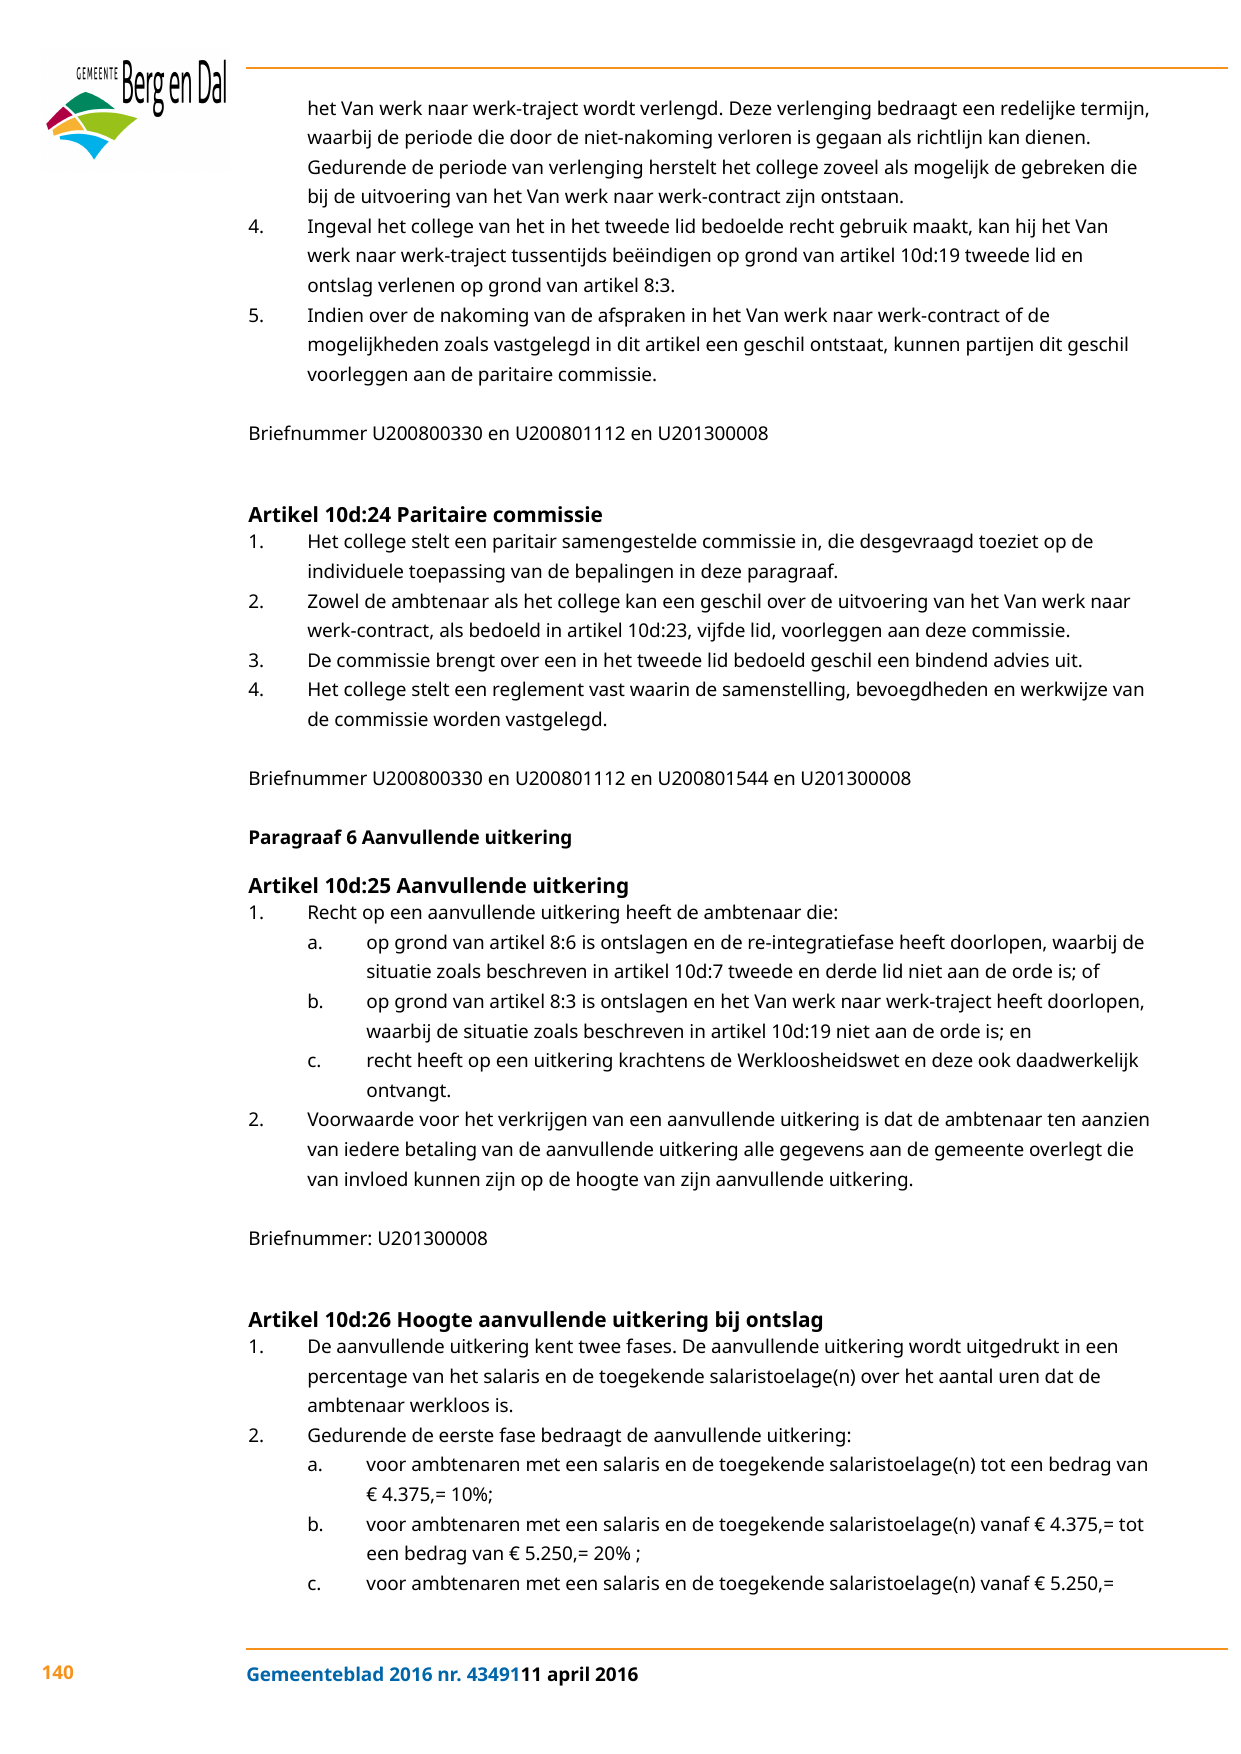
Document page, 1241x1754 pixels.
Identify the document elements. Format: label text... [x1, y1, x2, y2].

list recht heeft op een uitkering krachtens de Werkloosheidswet en deze ook daadwerkelijk ontvangt. [307, 1047, 1152, 1103]
text Artikel 10d:24 Paritaire commissie [248, 500, 1152, 529]
list voor ambtenaren met een salaris en de toegekende salaristoelage(n) vanaf € 4.375,= tot een bedrag van € 5.250,= 20% ; [307, 1511, 1152, 1566]
list Ingeval het college van het in het tweede lid bedoelde recht gebruik maakt, kan hij het Van werk naar werk-traject tussentijds beëindigen op grond van artikel 10d:19 tweede lid en ontslag verlenen op grond van artikel 8:3. [248, 213, 1152, 298]
text Briefnummer: U201300008 [248, 1225, 1152, 1251]
list Zowel de ambtenaar als het college kan een geschil over de uitvoering van het Van werk naar werk-contract, als bedoeld in artikel 10d:23, vijfde lid, voorleggen aan deze commissie. [248, 588, 1152, 643]
list Indien over de nakoming van de afspraken in het Van werk naar werk-contract of de mogelijkheden zoals vastgelegd in dit artikel een geschil ontstaat, kunnen partijen dit geschil voorleggen aan de paritaire commissie. [248, 302, 1152, 387]
list het Van werk naar werk-traject wordt verlengd. Deze verlenging bedraagt een redelijke termijn, waarbij de periode die door de niet-nakoming verloren is gegaan als richtlijn kan dienen. Gedurende de periode van verlenging herstelt het college zoveel als mogelijk de gebreken die bij de uitvoering van het Van werk naar werk-contract zijn ontstaan. [248, 95, 1152, 209]
list op grond van artikel 8:3 is ontslagen en het Van werk naar werk-traject heeft doorlopen, waarbij de situatie zoals beschreven in artikel 10d:19 niet aan de orde is; en [307, 988, 1152, 1043]
text Briefnummer U200800330 en U200801112 en U201300008 [248, 420, 1152, 446]
picture [41, 47, 231, 172]
list Recht op een aanvullende uitkering heeft de ambtenaar die: [248, 899, 1152, 925]
list Gedurende de eerste fase bedraagt de aanvullende uitkering: [248, 1422, 1152, 1448]
list op grond van artikel 8:6 is ontslagen en de re-integratiefase heeft doorlopen, waarbij de situatie zoals beschreven in artikel 10d:7 tweede en derde lid niet aan de orde is; of [307, 929, 1152, 984]
list voor ambtenaren met een salaris en de toegekende salaristoelage(n) vanaf € 5.250,= [307, 1570, 1152, 1596]
list voor ambtenaren met een salaris en de toegekende salaristoelage(n) tot een bedrag van € 4.375,= 10%; [307, 1452, 1152, 1507]
list De commissie brengt over een in het tweede lid bedoeld geschil een bindend advies uit. [248, 647, 1152, 673]
list Het college stelt een reglement vast waarin de samenstelling, bevoegdheden en werkwijze van de commissie worden vastgelegd. [248, 677, 1152, 732]
text Paragraaf 6 Aanvullende uitkering [248, 824, 1152, 850]
list De aanvullende uitkering kent twee fases. De aanvullende uitkering wordt uitgedrukt in een percentage van het salaris en de toegekende salaristoelage(n) over het aantal uren dat de ambtenaar werkloos is. [248, 1333, 1152, 1418]
list Het college stelt een paritair samengestelde commissie in, die desgevraagd toeziet op de individuele toepassing van de bepalingen in deze paragraaf. [248, 529, 1152, 584]
text Artikel 10d:25 Aanvullende uitkering [248, 871, 1152, 899]
text Briefnummer U200800330 en U200801112 en U200801544 en U201300008 [248, 765, 1152, 791]
text Artikel 10d:26 Hoogte aanvullende uitkering bij ontslag [248, 1305, 1152, 1333]
list Voorwaarde voor het verkrijgen van een aanvullende uitkering is dat de ambtenaar ten aanzien van iedere betaling van de aanvullende uitkering alle gegevens aan de gemeente overlegt die van invloed kunnen zijn op de hoogte van zijn aanvullende uitkering. [248, 1107, 1152, 1191]
